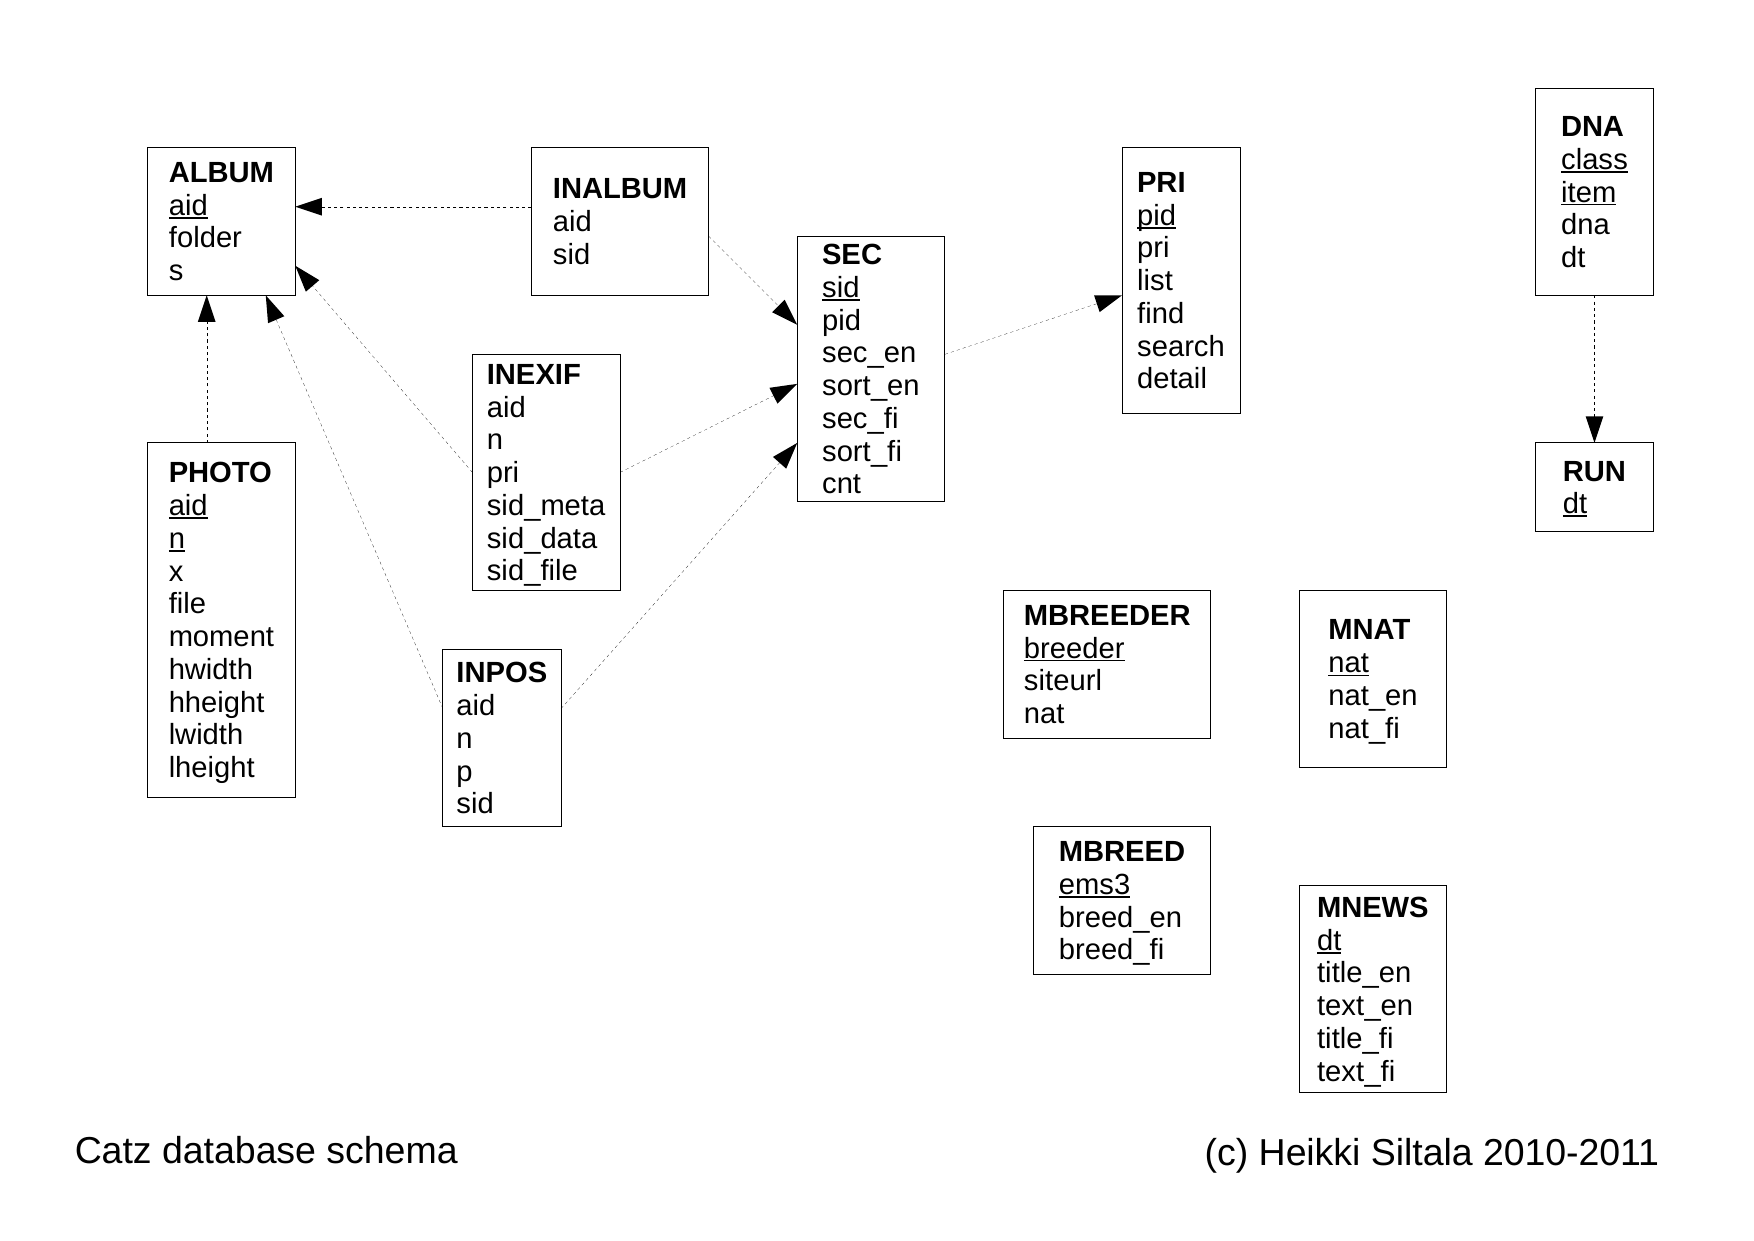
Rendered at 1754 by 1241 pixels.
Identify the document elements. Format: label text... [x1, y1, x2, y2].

text_box MNAT nat nat_en nat_fi [1299, 590, 1447, 768]
text_box MBREED ems3 breed_en breed_fi [1033, 826, 1211, 975]
text_box (c) Heikki Siltala 2010-2011 [1189, 1124, 1674, 1182]
text_box DNA class item dna dt [1535, 88, 1654, 296]
text_box MNEWS dt title_en text_en title_fi text_fi [1299, 885, 1447, 1093]
text_box SEC sid pid sec_en sort_en sec_fi sort_fi cnt [797, 236, 945, 502]
text_box MBREEDER breeder siteurl nat [1003, 590, 1211, 739]
text_box RUN dt [1535, 442, 1654, 532]
text_box PRI pid pri list find search detail [1122, 147, 1241, 414]
text_box ALBUM aid folder s [147, 147, 296, 296]
text_box INPOS aid n p sid [442, 649, 562, 827]
text_box PHOTO aid n x file moment hwidth hheight lwidth lheight [147, 442, 296, 798]
text_box INALBUM aid sid [531, 147, 709, 296]
text_box INEXIF aid n pri sid_meta sid_data sid_file [472, 354, 621, 591]
text_box Catz database schema [60, 1122, 473, 1179]
